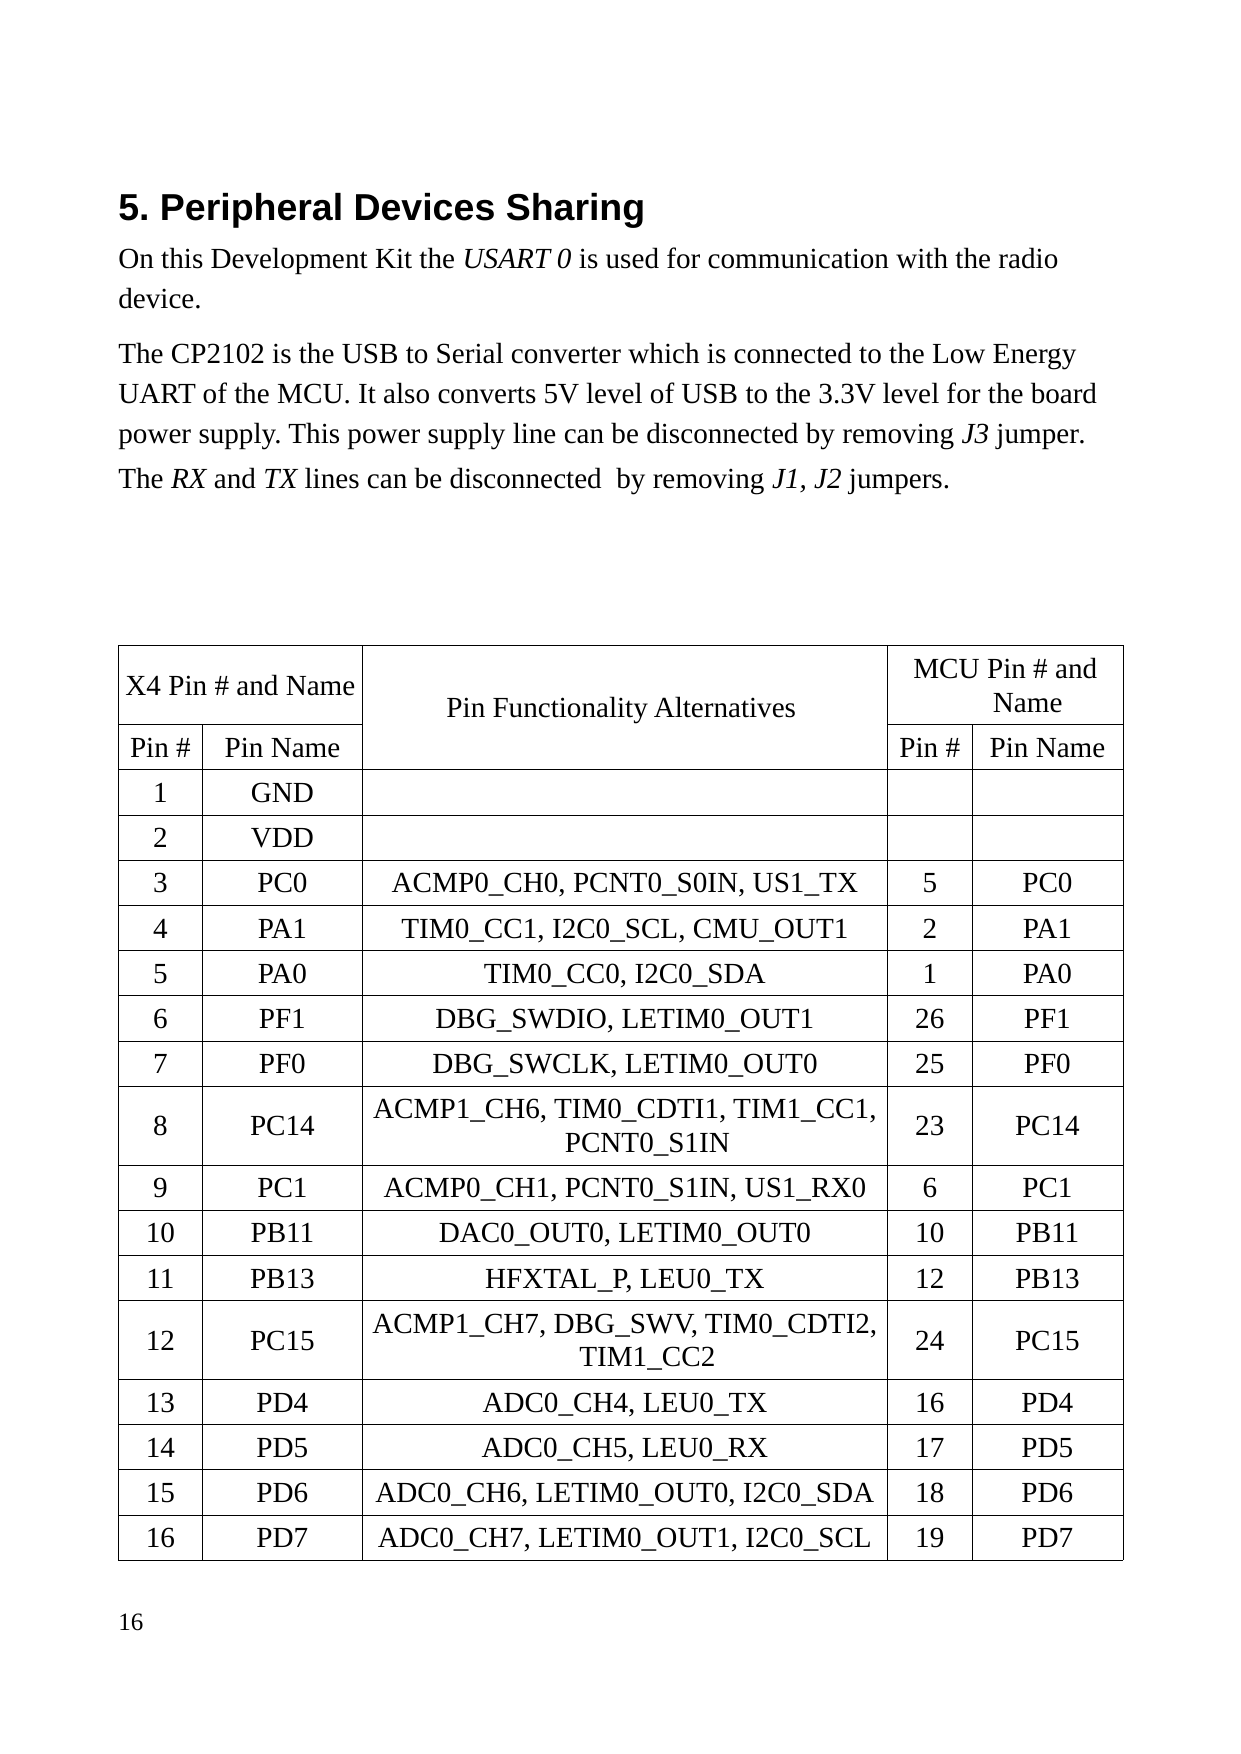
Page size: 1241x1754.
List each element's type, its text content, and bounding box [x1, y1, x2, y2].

table_cell PC14 [973, 1087, 1123, 1164]
table_cell ADC0_CH6, LETIM0_OUT0, I2C0_SDA [363, 1470, 887, 1514]
table_cell 10 [888, 1211, 972, 1255]
table_cell PD6 [973, 1470, 1123, 1514]
table_cell ADC0_CH7, LETIM0_OUT1, I2C0_SCL [363, 1516, 887, 1560]
table_cell PA0 [203, 951, 362, 995]
table_cell DBG_SWDIO, LETIM0_OUT1 [363, 996, 887, 1041]
table_cell 13 [119, 1380, 202, 1424]
table_cell 6 [119, 996, 202, 1041]
table_cell PD5 [203, 1425, 362, 1469]
table_cell 1 [888, 951, 972, 995]
table_cell [888, 816, 972, 860]
table_cell 8 [119, 1087, 202, 1164]
table_cell 26 [888, 996, 972, 1041]
table_cell PD4 [973, 1380, 1123, 1424]
table_cell [973, 770, 1123, 814]
table_cell 19 [888, 1516, 972, 1560]
table_cell ACMP0_CH1, PCNT0_S1IN, US1_RX0 [363, 1166, 887, 1210]
table_cell PB13 [973, 1256, 1123, 1300]
table_cell ACMP0_CH0, PCNT0_S0IN, US1_TX [363, 861, 887, 905]
table_cell 11 [119, 1256, 202, 1300]
table_cell 18 [888, 1470, 972, 1514]
table_cell PD6 [203, 1470, 362, 1514]
table_cell [363, 816, 887, 860]
table_cell PA0 [973, 951, 1123, 995]
table_cell ADC0_CH5, LEU0_RX [363, 1425, 887, 1469]
table_cell 16 [119, 1516, 202, 1560]
table_cell Pin Name [973, 725, 1123, 769]
table_cell 25 [888, 1042, 972, 1086]
table_cell 14 [119, 1425, 202, 1469]
table_cell [888, 770, 972, 814]
table_cell DAC0_OUT0, LETIM0_OUT0 [363, 1211, 887, 1255]
table_cell 24 [888, 1301, 972, 1379]
table_cell 2 [888, 906, 972, 950]
table_cell 10 [119, 1211, 202, 1255]
table_cell 1 [119, 770, 202, 814]
table_header MCU Pin # and Name [888, 646, 1123, 724]
table_cell PB13 [203, 1256, 362, 1300]
table_cell PB11 [973, 1211, 1123, 1255]
table_cell ACMP1_CH7, DBG_SWV, TIM0_CDTI2, TIM1_CC2 [363, 1301, 887, 1379]
table_cell 15 [119, 1470, 202, 1514]
table_cell [363, 770, 887, 814]
table_cell 16 [888, 1380, 972, 1424]
table_cell PC15 [203, 1301, 362, 1379]
table_cell PC1 [973, 1166, 1123, 1210]
list The CP2102 is the USB to Serial converter which is connected to the Low Energy UART of the MCU. It also converts 5V level of USB to the 3.3V level for the board power supply. This power supply line can be disconnected by removing J3 jumper. The RX and TX lines can be disconnected by removing J1, J2 jumpers. [118, 336, 1122, 496]
table_cell DBG_SWCLK, LETIM0_OUT0 [363, 1042, 887, 1086]
table_cell PA1 [973, 906, 1123, 950]
table_cell PD7 [203, 1516, 362, 1560]
table_cell PC14 [203, 1087, 362, 1164]
table_cell TIM0_CC1, I2C0_SCL, CMU_OUT1 [363, 906, 887, 950]
table_cell Pin # [888, 725, 972, 769]
table_cell PC1 [203, 1166, 362, 1210]
table_header Pin Functionality Alternatives [363, 646, 887, 769]
table_cell PD5 [973, 1425, 1123, 1469]
table_cell PD7 [973, 1516, 1123, 1560]
table_cell PC0 [203, 861, 362, 905]
table_cell PF1 [973, 996, 1123, 1041]
table_header X4 Pin # and Name [119, 646, 362, 724]
table_cell ACMP1_CH6, TIM0_CDTI1, TIM1_CC1, PCNT0_S1IN [363, 1087, 887, 1164]
table_cell 6 [888, 1166, 972, 1210]
table_cell 12 [888, 1256, 972, 1300]
table_cell PB11 [203, 1211, 362, 1255]
table_cell 9 [119, 1166, 202, 1210]
table_cell 5 [119, 951, 202, 995]
table_cell PC0 [973, 861, 1123, 905]
table_cell PD4 [203, 1380, 362, 1424]
table_cell 7 [119, 1042, 202, 1086]
table_cell HFXTAL_P, LEU0_TX [363, 1256, 887, 1300]
table_cell PF0 [973, 1042, 1123, 1086]
table_cell 2 [119, 816, 202, 860]
table_cell Pin # [119, 725, 202, 769]
table_cell 23 [888, 1087, 972, 1164]
table_cell 4 [119, 906, 202, 950]
subtitle 5. Peripheral Devices Sharing [118, 185, 1122, 228]
table_cell 5 [888, 861, 972, 905]
table_cell TIM0_CC0, I2C0_SDA [363, 951, 887, 995]
table_cell PA1 [203, 906, 362, 950]
table_cell 12 [119, 1301, 202, 1379]
table_cell PF1 [203, 996, 362, 1041]
table_cell PF0 [203, 1042, 362, 1086]
table_cell [973, 816, 1123, 860]
table_cell Pin Name [203, 725, 362, 769]
table_cell PC15 [973, 1301, 1123, 1379]
table_cell 17 [888, 1425, 972, 1469]
table_cell 3 [119, 861, 202, 905]
list On this Development Kit the USART 0 is used for communication with the radio device. [118, 241, 1122, 314]
table_cell VDD [203, 816, 362, 860]
table_cell ADC0_CH4, LEU0_TX [363, 1380, 887, 1424]
table_cell GND [203, 770, 362, 814]
